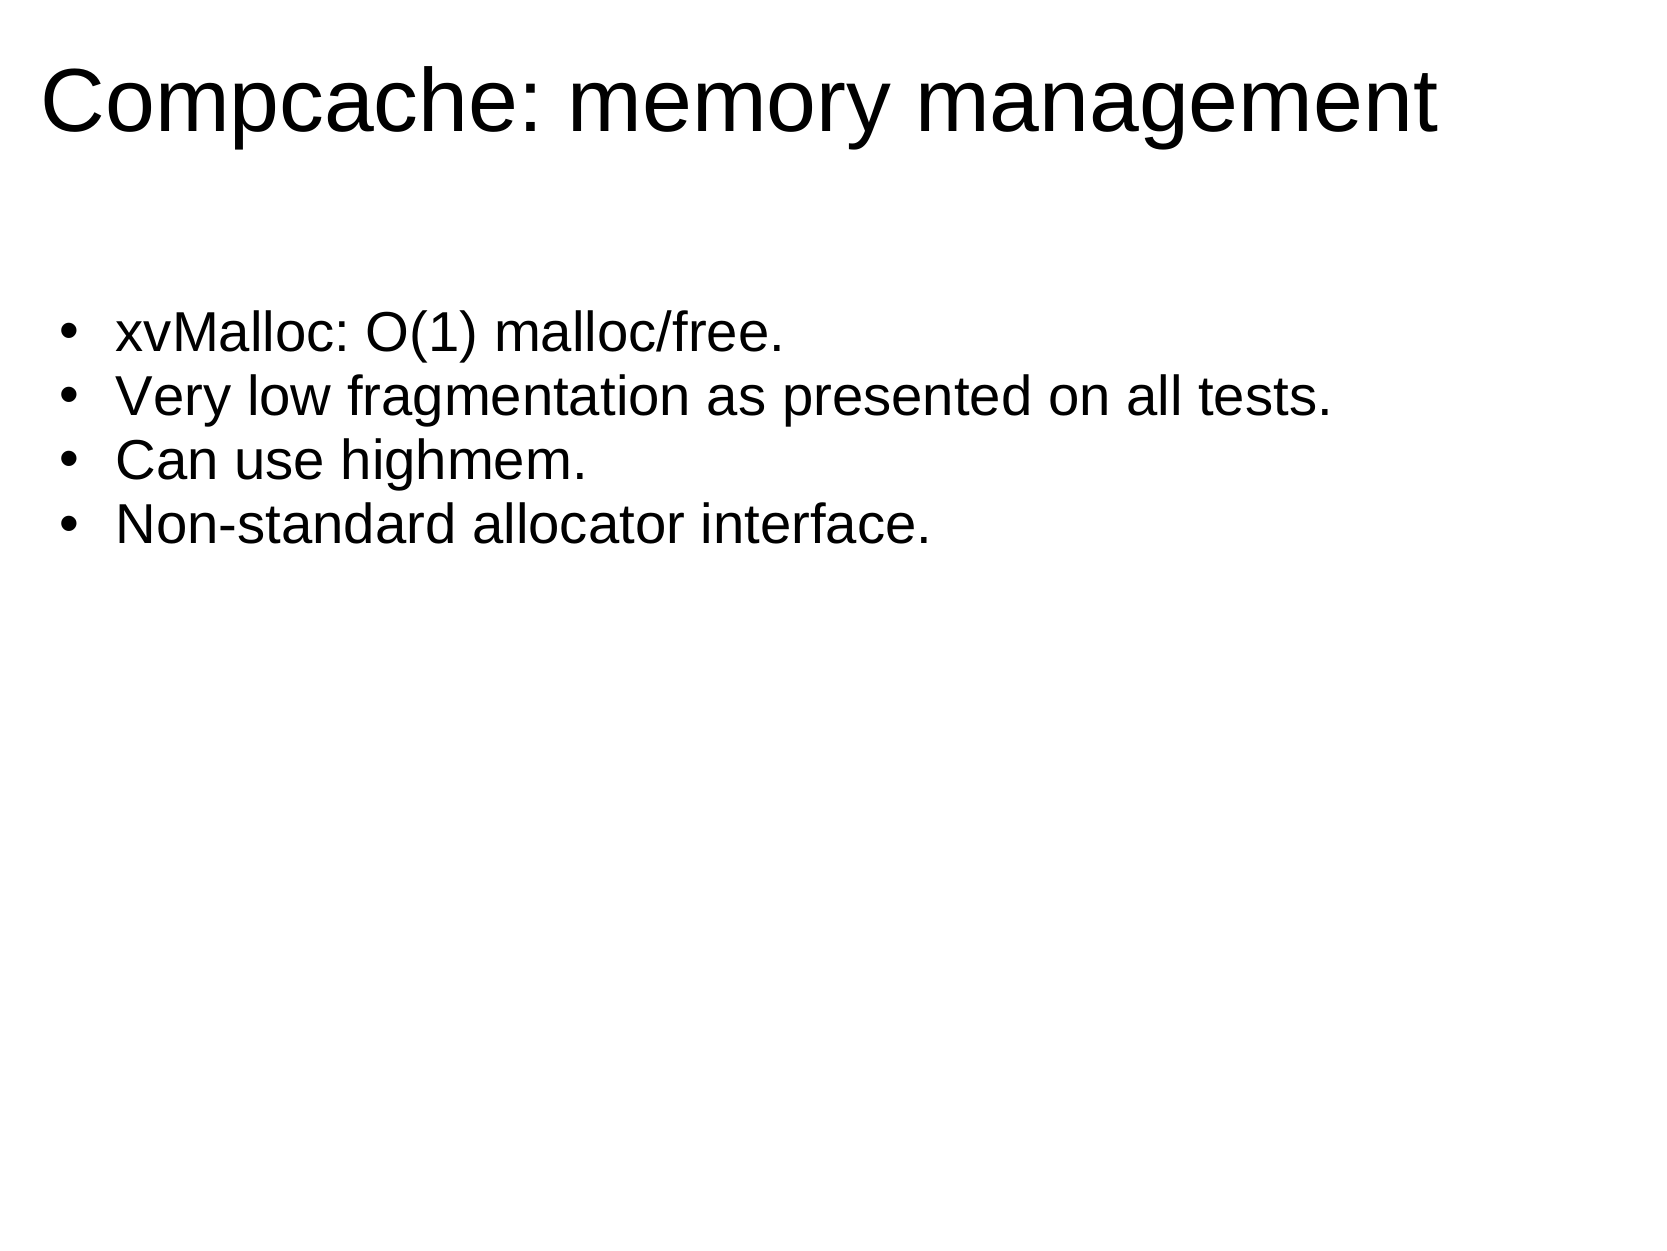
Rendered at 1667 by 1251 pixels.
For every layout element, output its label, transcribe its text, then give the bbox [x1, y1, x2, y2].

list xvMalloc: O(1) malloc/free. Very low fragmentation as presented on all tests. Can use highmem. Non-standard allocator interface. [40, 300, 1627, 1201]
title Compcache: memory management [40, 50, 1627, 201]
